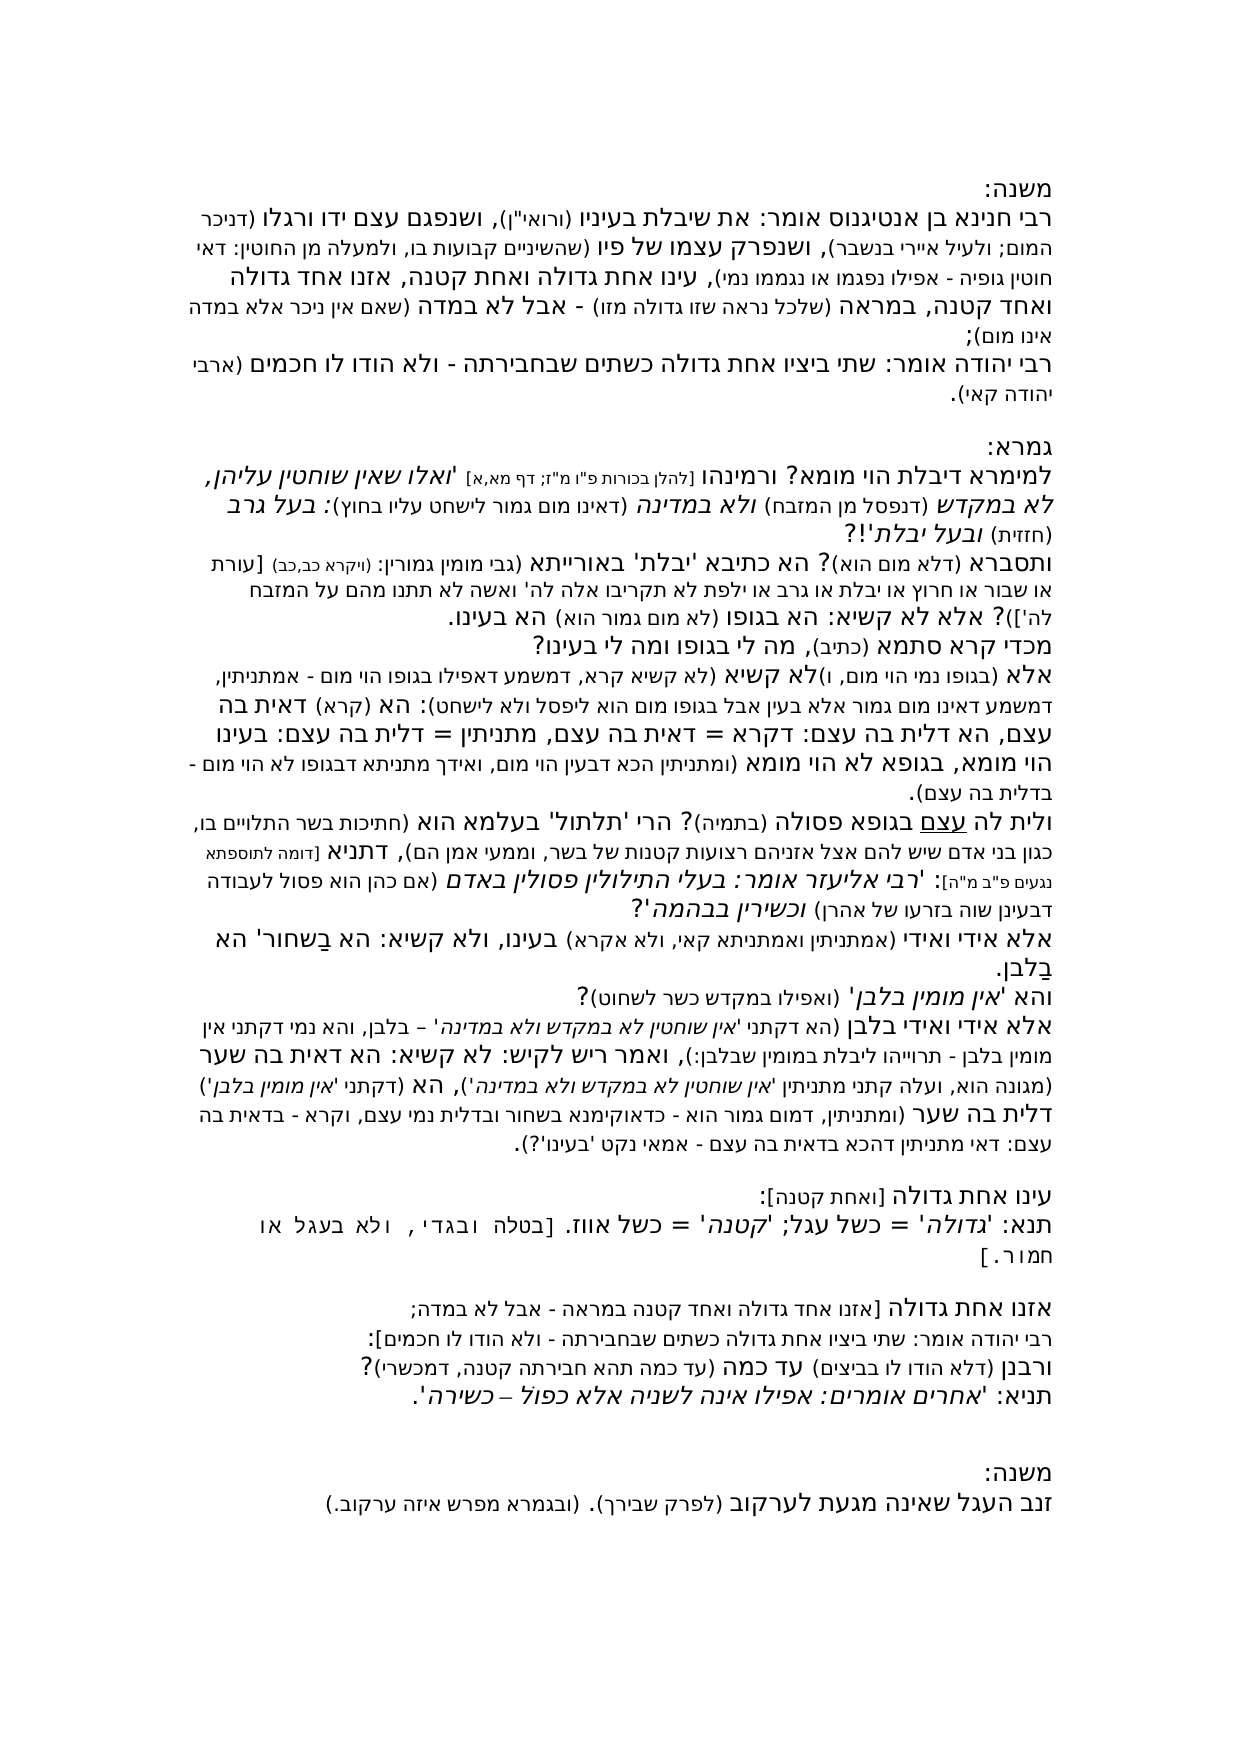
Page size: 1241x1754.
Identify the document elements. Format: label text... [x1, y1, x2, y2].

text גמרא: [187, 432, 1053, 461]
text ותסברא (דלא מום הוא)? הא כתיבא 'יבלת' באורייתא (גבי מומין גמורין: (ויקרא כב,כב) [עורת או שבור או חרוץ או יבלת או גרב או ילפת לא תקריבו אלה לה' ואשה לא תתנו מהם על המזבח לה'])? אלא לא קשיא: הא בגופו (לא מום גמור הוא) הא בעינו. [187, 549, 1053, 631]
text אזנו אחת גדולה [אזנו אחד גדולה ואחד קטנה במראה - אבל לא במדה; [187, 1294, 1053, 1323]
text למימרא דיבלת הוי מומא? ורמינהו [להלן בכורות פ"ו מ"ז; דף מא,א] 'ואלו שאין שוחטין עליהן, לא במקדש (דנפסל מן המזבח) ולא במדינה (דאינו מום גמור לישחט עליו בחוץ): בעל גרב (חזזית) ובעל יבלת'!? [187, 461, 1053, 549]
text והא 'אין מומין בלבן' (ואפילו במקדש כשר לשחוט)? [187, 982, 1053, 1011]
text תנא: 'גדולה' = כשל עגל; 'קטנה' = כשל אווז. [בטלה ובגדי, ולא בעגל או חמור.] [187, 1211, 1053, 1269]
text רבי חנינא בן אנטיגנוס אומר: את שיבלת בעיניו (ורואי"ן), ושנפגם עצם ידו ורגלו (דניכר המום; ולעיל איירי בנשבר), ושנפרק עצמו של פיו (שהשיניים קבועות בו, ולמעלה מן החוטין: דאי חוטין גופיה - אפילו נפגמו או נגממו נמי), עינו אחת גדולה ואחת קטנה, אזנו אחד גדולה ואחד קטנה, במראה (שלכל נראה שזו גדולה מזו) - אבל לא במדה (שאם אין ניכר אלא במדה אינו מום); [187, 203, 1053, 349]
text זנב העגל שאינה מגעת לערקוב (לפרק שבירך). (ובגמרא מפרש איזה ערקוב.) [187, 1488, 1053, 1517]
text מכדי קרא סתמא (כתיב), מה לי בגופו ומה לי בעינו? [187, 631, 1053, 661]
text משנה: [187, 1458, 1053, 1488]
text ולית לה עצם בגופא פסולה (בתמיה)? הרי 'תלתול' בעלמא הוא (חתיכות בשר התלויים בו, כגון בני אדם שיש להם אצל אזניהם רצועות קטנות של בשר, וממעי אמן הם), דתניא [דומה לתוספתא נגעים פ"ב מ"ה]: 'רבי אליעזר אומר: בעלי התילולין פסולין באדם (אם כהן הוא פסול לעבודה דבעינן שוה בזרעו של אהרן) וכשירין בבהמה'? [187, 807, 1053, 924]
text אלא אידי ואידי בלבן (הא דקתני 'אין שוחטין לא במקדש ולא במדינה' – בלבן, והא נמי דקתני אין מומין בלבן - תרוייהו ליבלת במומין שבלבן:), ואמר ריש לקיש: לא קשיא: הא דאית בה שער (מגונה הוא, ועלה קתני מתניתין 'אין שוחטין לא במקדש ולא במדינה'), הא (דקתני 'אין מומין בלבן') דלית בה שער (ומתניתין, דמום גמור הוא - כדאוקימנא בשחור ובדלית נמי עצם, וקרא - בדאית בה עצם: דאי מתניתין דהכא בדאית בה עצם - אמאי נקט 'בעינו'?). [187, 1011, 1053, 1157]
text תניא: 'אחרים אומרים: אפילו אינה לשניה אלא כפוֹל – כשירה'. [187, 1381, 1053, 1410]
text אלא אידי ואידי (אמתניתין ואמתניתא קאי, ולא אקרא) בעינו, ולא קשיא: הא בַשחור' הא בַלבן. [187, 924, 1053, 982]
text עינו אחת גדולה [ואחת קטנה]: [187, 1181, 1053, 1211]
text רבי יהודה אומר: שתי ביציו אחת גדולה כשתים שבחבירתה - ולא הודו לו חכמים (ארבי יהודה קאי). [187, 349, 1053, 408]
text רבי יהודה אומר: שתי ביציו אחת גדולה כשתים שבחבירתה - ולא הודו לו חכמים]: [187, 1323, 1053, 1352]
text אלא (בגופו נמי הוי מום, ו)לא קשיא (לא קשיא קרא, דמשמע דאפילו בגופו הוי מום - אמתניתין, דמשמע דאינו מום גמור אלא בעין אבל בגופו מום הוא ליפסל ולא לישחט): הא (קרא) דאית בה עצם, הא דלית בה עצם: דקרא = דאית בה עצם, מתניתין = דלית בה עצם: בעינו הוי מומא, בגופא לא הוי מומא (ומתניתין הכא דבעין הוי מום, ואידך מתניתא דבגופו לא הוי מום - בדלית בה עצם). [187, 661, 1053, 807]
text משנה: [187, 174, 1053, 203]
text ורבנן (דלא הודו לו בביצים) עד כמה (עד כמה תהא חבירתה קטנה, דמכשרי)? [187, 1352, 1053, 1381]
